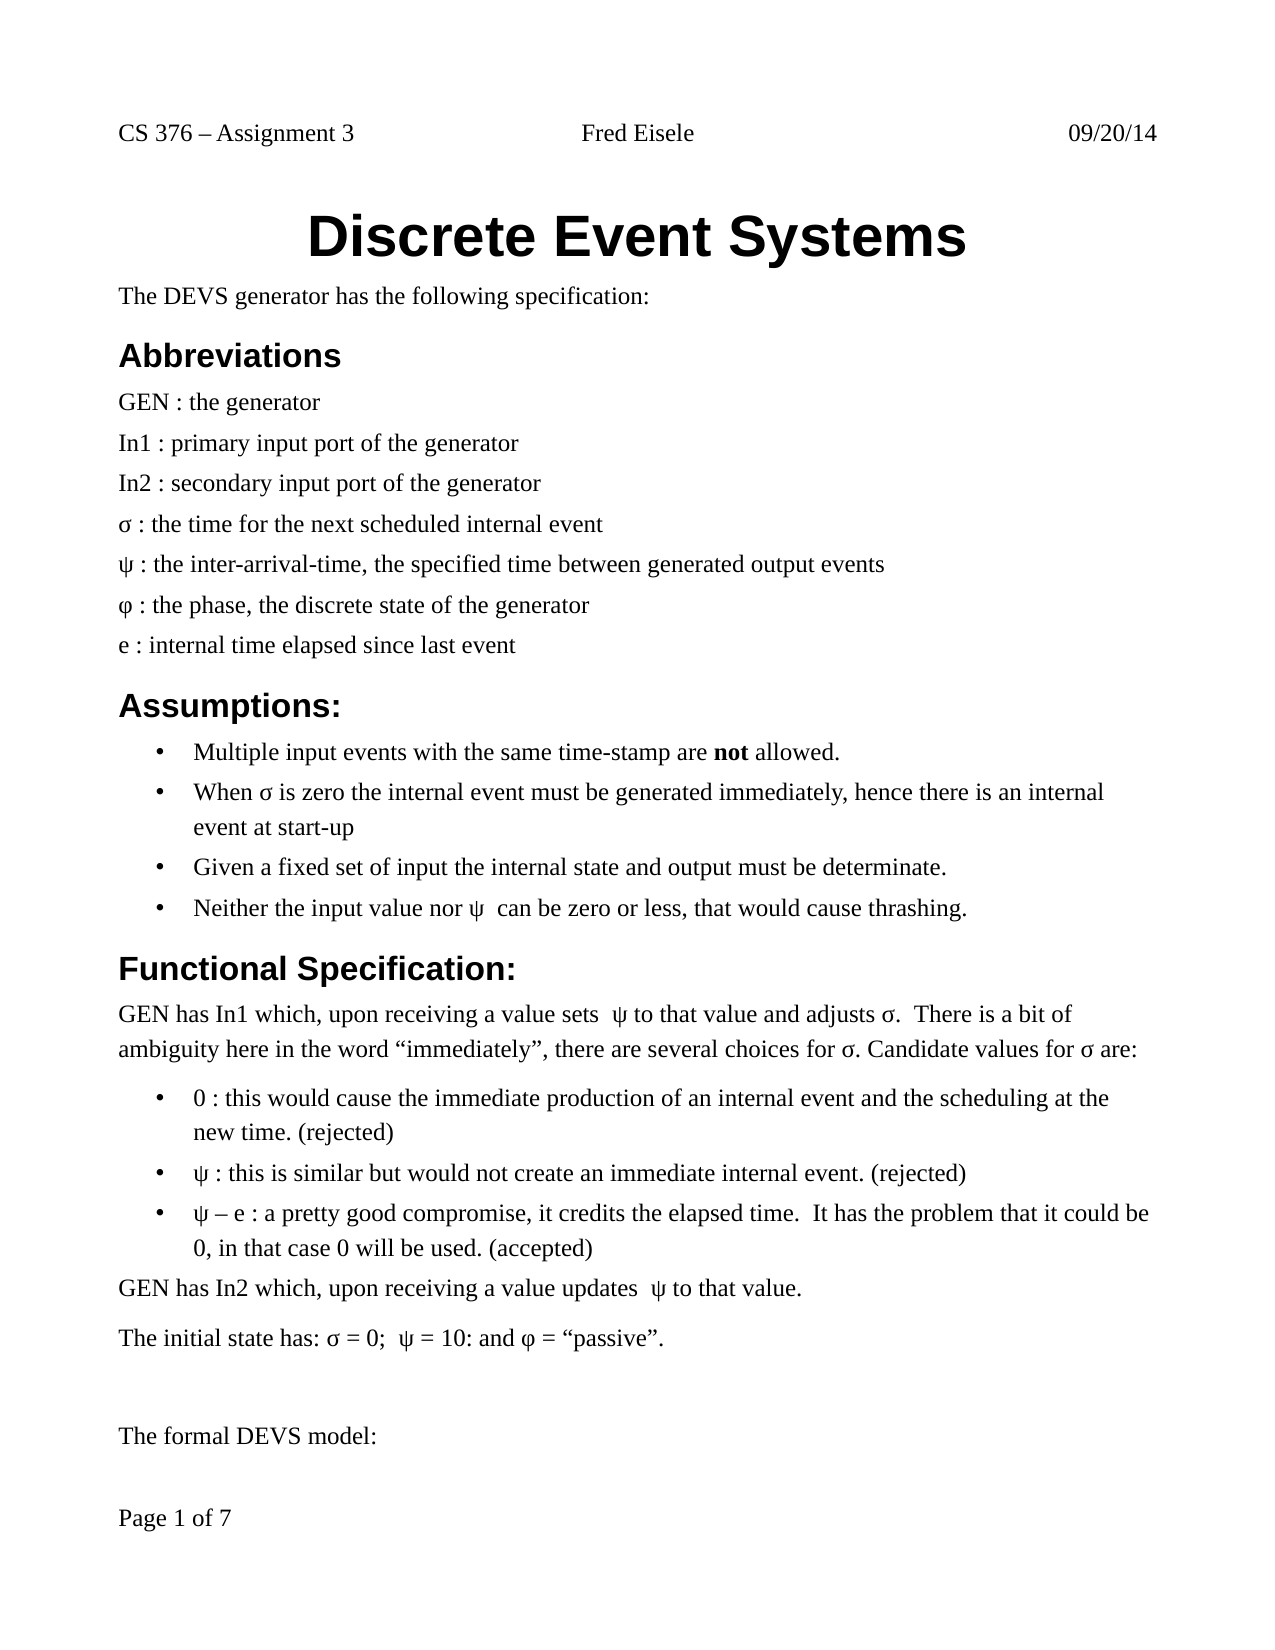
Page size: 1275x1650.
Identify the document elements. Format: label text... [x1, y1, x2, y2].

text GEN has In2 which, upon receiving a value updates ψ to that value. [118, 1273, 1157, 1302]
subtitle Assumptions: [118, 686, 1157, 724]
text In1 : primary input port of the generator [118, 428, 1157, 457]
list When σ is zero the internal event must be generated immediately, hence there is an internal event at start-up [156, 777, 1157, 841]
list 0 : this would cause the immediate production of an internal event and the scheduling at the new time. (rejected) [156, 1083, 1157, 1146]
subtitle Abbreviations [118, 336, 1157, 375]
subtitle Functional Specification: [118, 948, 1157, 987]
list Given a fixed set of input the internal state and output must be determinate. [156, 852, 1157, 881]
list ψ – e : a pretty good compromise, it credits the elapsed time. It has the problem that it could be 0, in that case 0 will be used. (accepted) [156, 1198, 1157, 1262]
text e : internal time elapsed since last event [118, 631, 1157, 659]
text In2 : secondary input port of the generator [118, 468, 1157, 497]
text σ : the time for the next scheduled internal event [118, 509, 1157, 538]
text The DEVS generator has the following specification: [118, 281, 1157, 310]
text GEN has In1 which, upon receiving a value sets ψ to that value and adjusts σ. There is a bit of ambiguity here in the word “immediately”, there are several choices for σ. Candidate values for σ are: [118, 999, 1157, 1063]
text The formal DEVS model: [118, 1421, 1157, 1449]
list ψ : this is similar but would not create an immediate internal event. (rejected) [156, 1158, 1157, 1187]
list Multiple input events with the same time-stamp are not allowed. [156, 737, 1157, 766]
title Discrete Event Systems [118, 201, 1157, 268]
text φ : the phase, the discrete state of the generator [118, 590, 1157, 619]
text The initial state has: σ = 0; ψ = 10: and φ = “passive”. [118, 1323, 1157, 1351]
text ψ : the inter-arrival-time, the specified time between generated output events [118, 549, 1157, 578]
text GEN : the generator [118, 387, 1157, 416]
list Neither the input value nor ψ can be zero or less, that would cause thrashing. [156, 893, 1157, 922]
